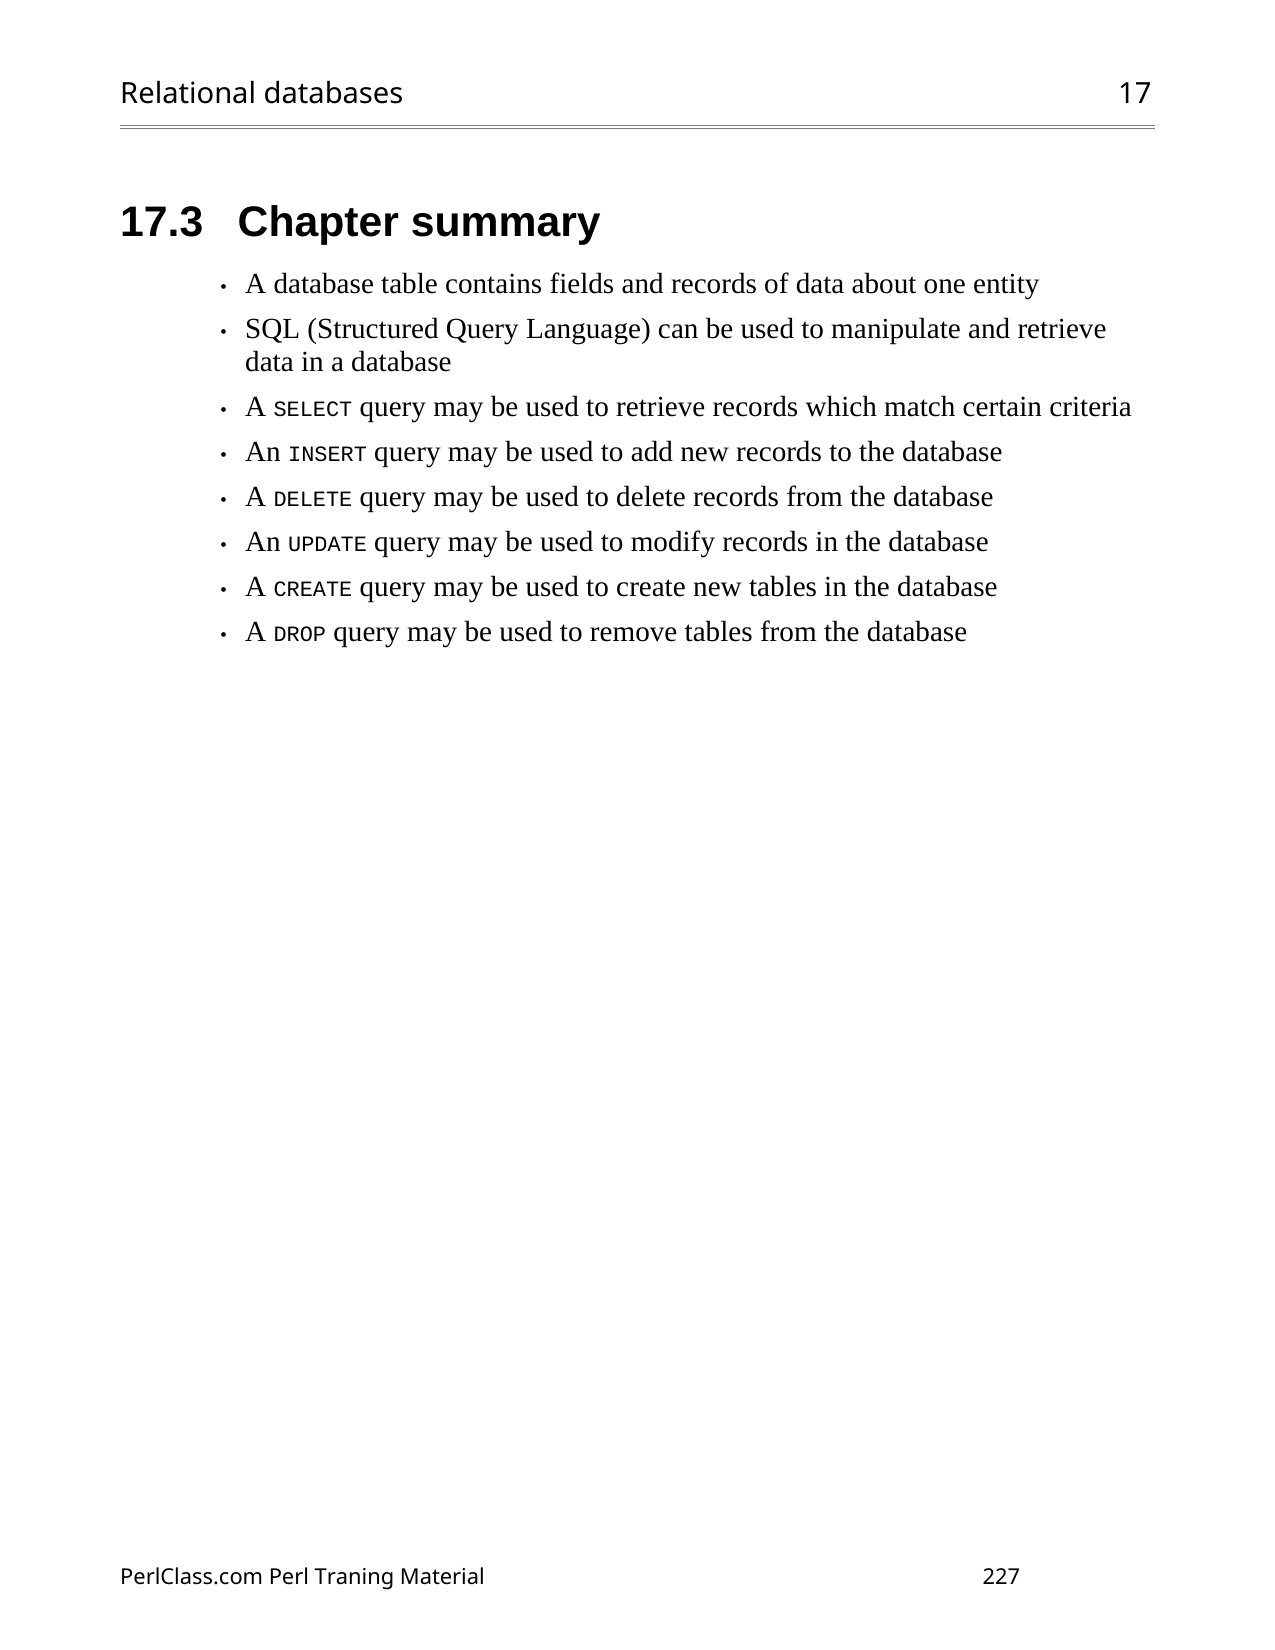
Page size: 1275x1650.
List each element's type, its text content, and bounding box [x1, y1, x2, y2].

text • An UPDATE query may be used to modify records in the database [220, 525, 1155, 558]
text • A SELECT query may be used to retrieve records which match certain criteria [220, 390, 1155, 422]
text • A DROP query may be used to remove tables from the database [220, 615, 1155, 648]
text • A CREATE query may be used to create new tables in the database [220, 570, 1155, 603]
text • SQL (Structured Query Language) can be used to manipulate and retrieve data in a database [220, 312, 1155, 377]
text • A database table contains fields and records of data about one entity [220, 267, 1155, 300]
subtitle Chapter summary [120, 190, 1155, 246]
text • An INSERT query may be used to add new records to the database [220, 435, 1155, 468]
text • A DELETE query may be used to delete records from the database [220, 480, 1155, 513]
